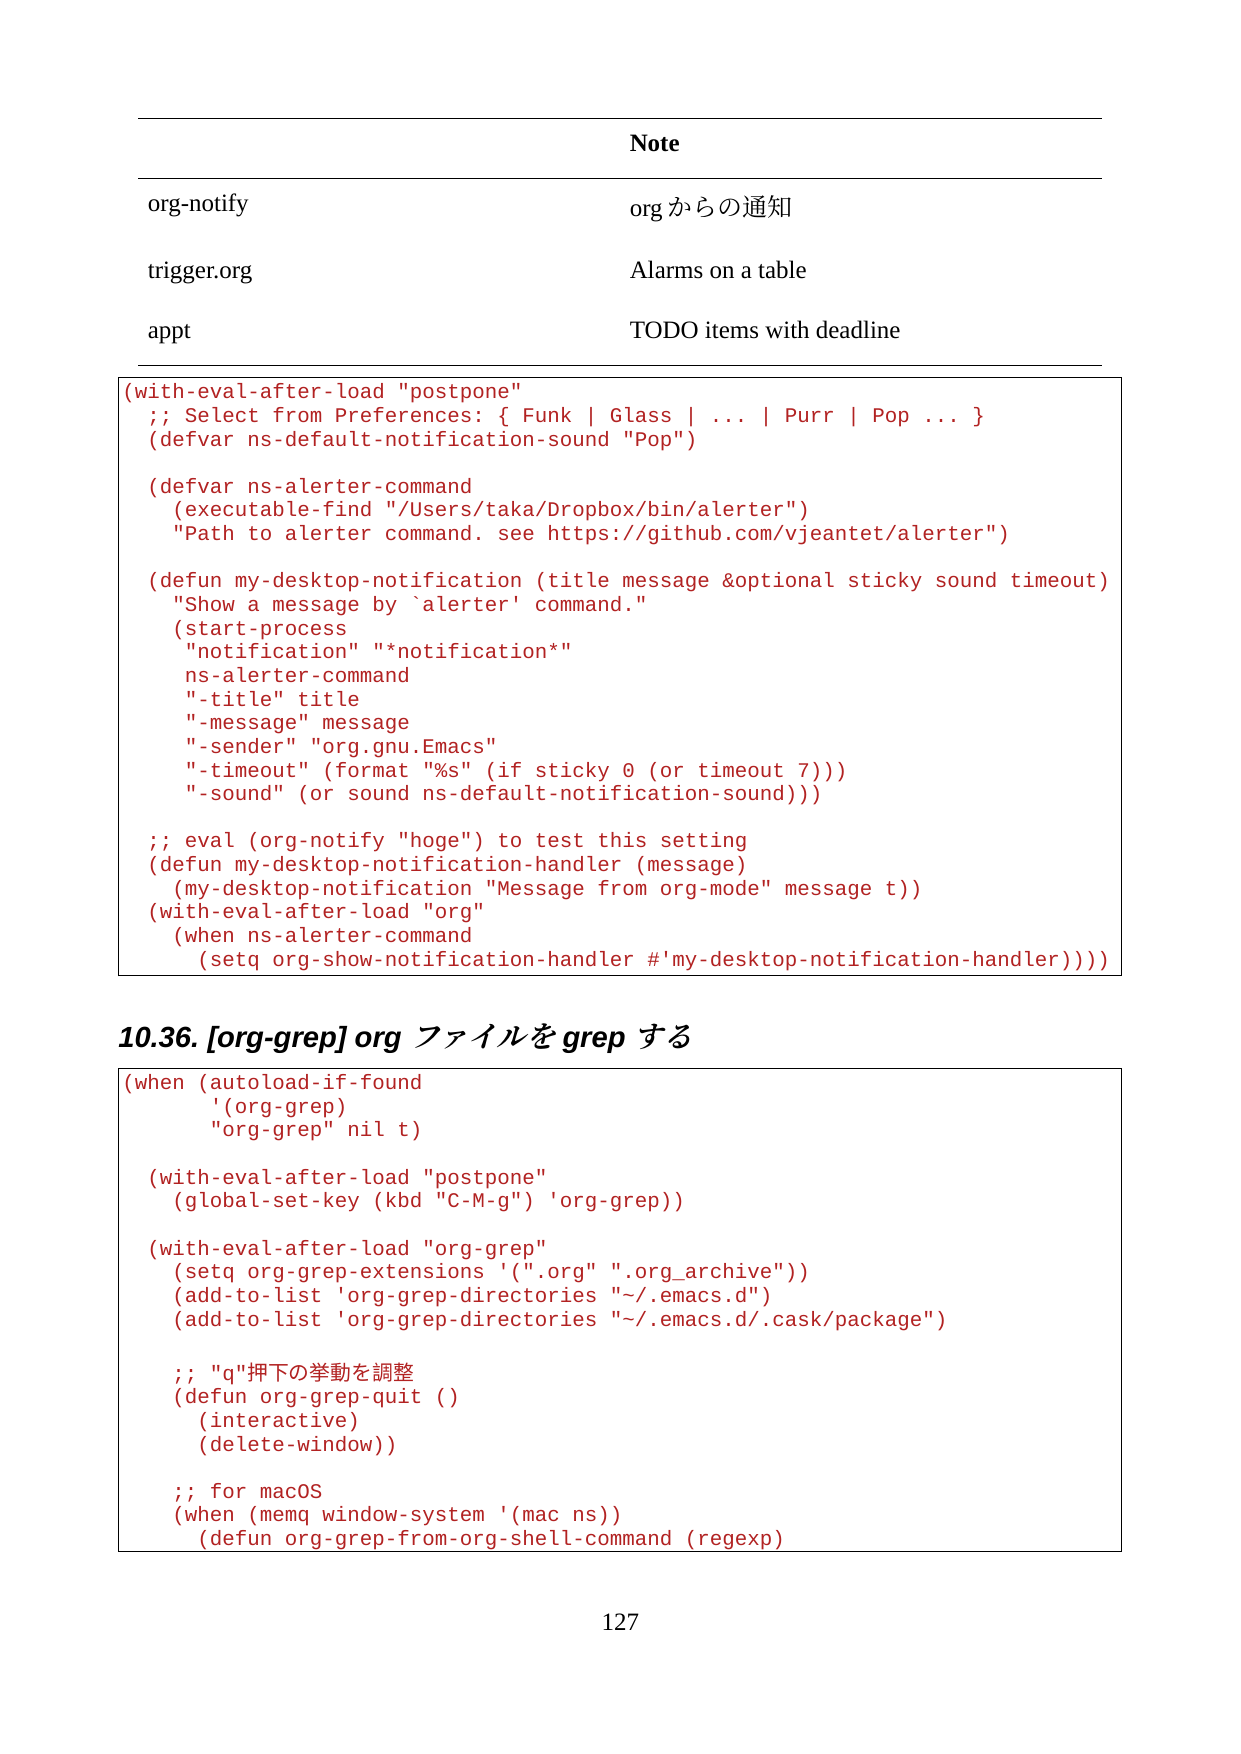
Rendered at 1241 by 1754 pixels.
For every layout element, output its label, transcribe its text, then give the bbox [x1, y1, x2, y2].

text "-title" title [119, 685, 1121, 708]
text (add-to-list 'org-grep-directories "~/.emacs.d") [119, 1281, 1121, 1304]
text ;; eval (org-notify "hoge") to test this setting [119, 827, 1121, 850]
text (with-eval-after-load "org-grep" [119, 1234, 1121, 1257]
text "-message" message [119, 708, 1121, 732]
subtitle [org-grep] org ファイルを grep する [118, 1014, 1122, 1056]
text ;; for macOS [119, 1477, 1121, 1501]
text (defun org-grep-from-org-shell-command (regexp) [119, 1524, 1121, 1551]
text (executable-find "/Users/taka/Dropbox/bin/alerter") [119, 496, 1121, 519]
text (interactive) [119, 1406, 1121, 1429]
text ;; Select from Preferences: { Funk | Glass | ... | Purr | Pop ... } [119, 401, 1121, 424]
text (my-desktop-notification "Message from org-mode" message t)) [119, 874, 1121, 897]
text "Path to alerter command. see https://github.com/vjeantet/alerter") [119, 519, 1121, 543]
table_cell orgからの通知 [620, 179, 1102, 245]
text "-sound" (or sound ns-default-notification-sound))) [119, 779, 1121, 803]
text (defvar ns-alerter-command [119, 472, 1121, 496]
text (defvar ns-default-notification-sound "Pop") [119, 424, 1121, 448]
table_cell appt [138, 305, 620, 365]
text (global-set-key (kbd "C-M-g") 'org-grep)) [119, 1186, 1121, 1210]
table_cell Alarms on a table [620, 245, 1102, 305]
text (with-eval-after-load "postpone" [119, 1163, 1121, 1186]
text (defun org-grep-quit () [119, 1382, 1121, 1406]
table_cell trigger.org [138, 245, 620, 305]
text (defun my-desktop-notification-handler (message) [119, 850, 1121, 874]
text ns-alerter-command [119, 661, 1121, 685]
table_header Note [620, 119, 1102, 178]
table_cell org-notify [138, 179, 620, 245]
text "-timeout" (format "%s" (if sticky 0 (or timeout 7))) [119, 756, 1121, 779]
text (add-to-list 'org-grep-directories "~/.emacs.d/.cask/package") [119, 1304, 1121, 1328]
text (start-process [119, 614, 1121, 637]
table_header [138, 119, 620, 178]
text (with-eval-after-load "org" [119, 897, 1121, 921]
text (with-eval-after-load "postpone" [119, 378, 1121, 401]
text "notification" "*notification*" [119, 637, 1121, 661]
table_cell TODO items with deadline [620, 305, 1102, 365]
text "-sender" "org.gnu.Emacs" [119, 732, 1121, 756]
text (delete-window)) [119, 1429, 1121, 1453]
text "org-grep" nil t) [119, 1115, 1121, 1139]
text (setq org-show-notification-handler #'my-desktop-notification-handler)))) [119, 945, 1121, 975]
text (when ns-alerter-command [119, 921, 1121, 945]
text '(org-grep) [119, 1092, 1121, 1115]
text (setq org-grep-extensions '(".org" ".org_archive")) [119, 1257, 1121, 1281]
text ;; "q"押下の挙動を調整 [119, 1352, 1121, 1382]
text (defun my-desktop-notification (title message &optional sticky sound timeout) [119, 566, 1121, 590]
text (when (memq window-system '(mac ns)) [119, 1501, 1121, 1524]
text (when (autoload-if-found [119, 1069, 1121, 1092]
text "Show a message by `alerter' command." [119, 590, 1121, 614]
